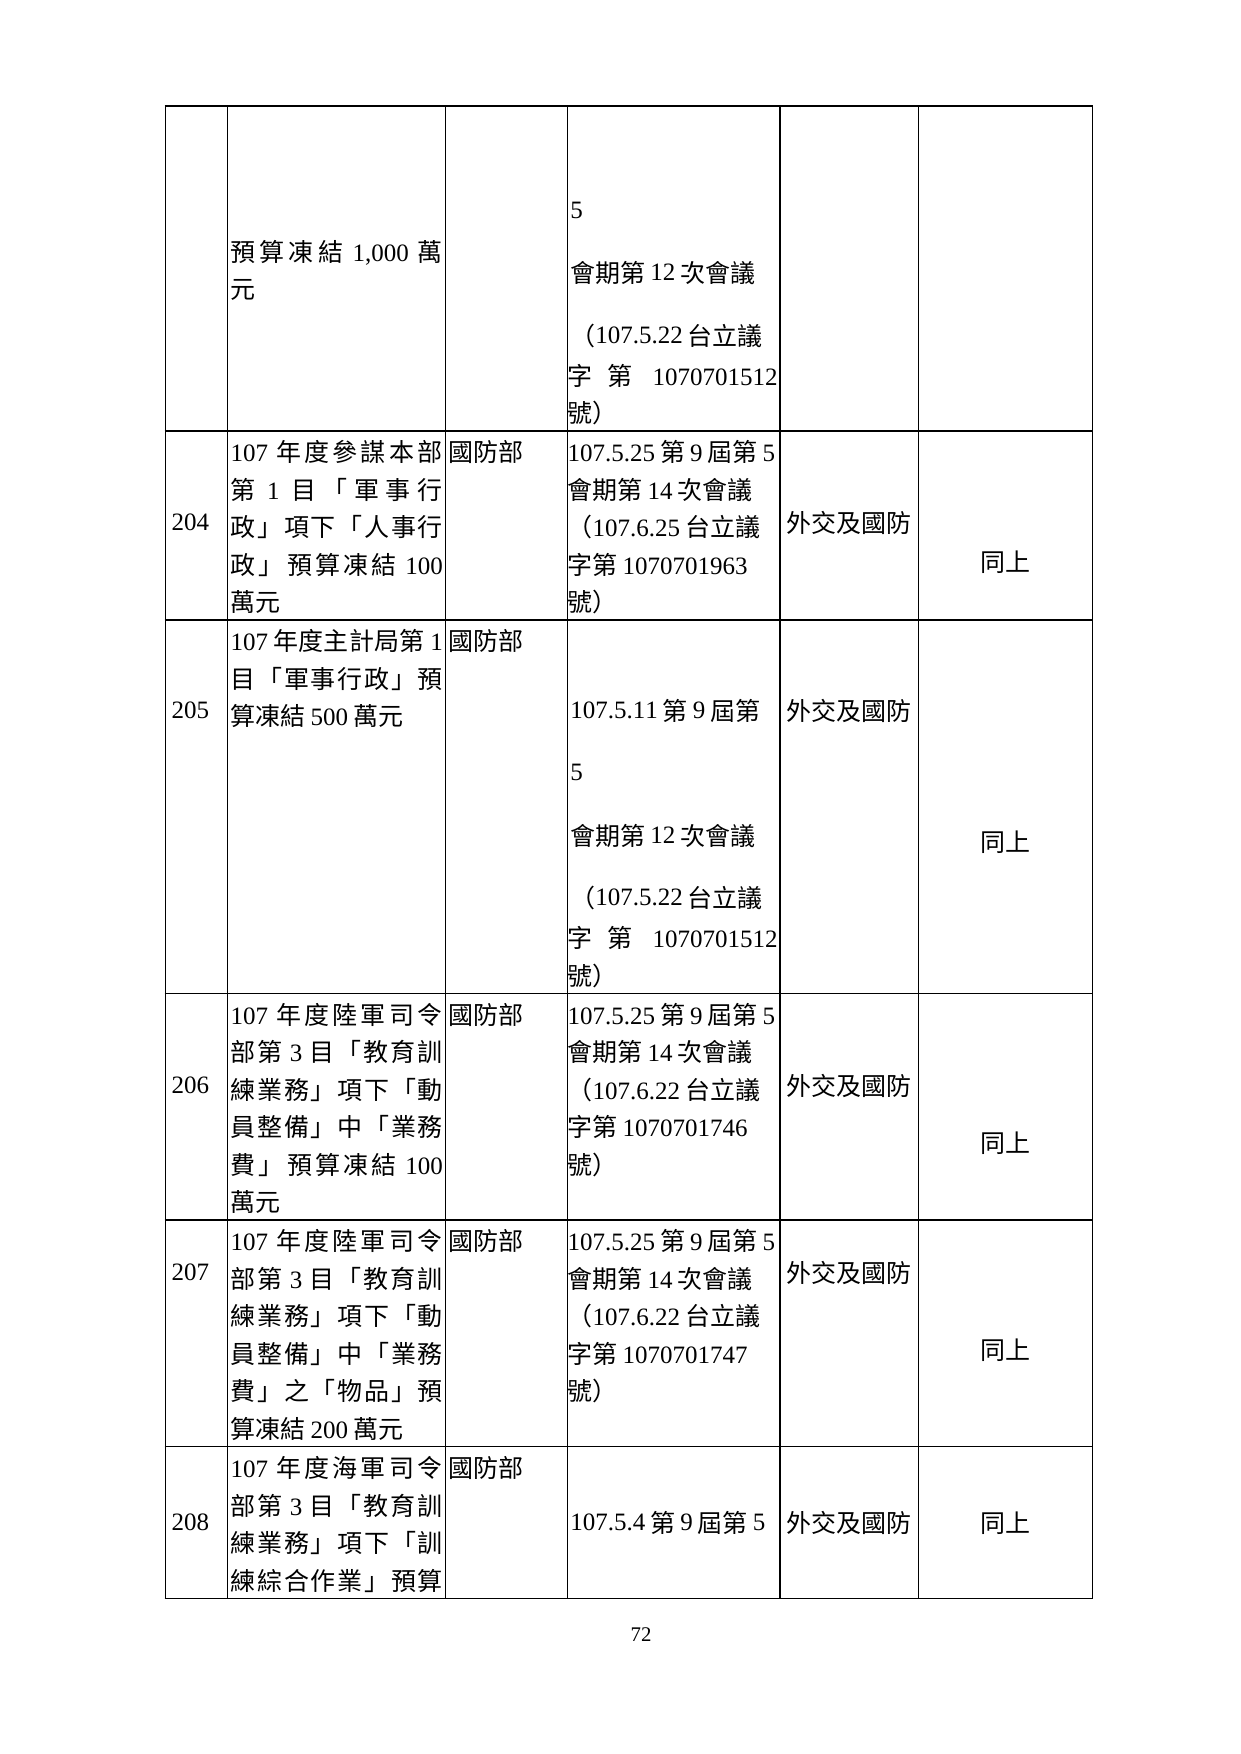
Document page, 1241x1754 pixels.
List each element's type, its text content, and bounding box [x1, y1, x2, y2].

table_cell 同上 [919, 1221, 1092, 1446]
table_cell 國防部 [446, 432, 567, 619]
table_cell 107.5.25第9屆第5 會期第14次會議（107.6.22台立議 字第1070701747號） [568, 1221, 779, 1446]
table_cell [446, 107, 567, 430]
table_cell [166, 107, 227, 430]
table_cell 107.5.4第9屆第5 [568, 1447, 779, 1597]
table_cell 國防部 [446, 1221, 567, 1446]
table_cell 5 會期第12次會議（107.5.22台立議 字第1070701512號） [568, 107, 779, 430]
table_cell [781, 107, 918, 430]
table_cell 107年度參謀本部第1目「軍事行政」項下「人事行政」預算凍結100萬元 [228, 432, 445, 619]
table_cell [166, 1447, 227, 1597]
table_cell 國防部 [446, 994, 567, 1219]
table_cell 107.5.25第9屆第5 會期第14次會議（107.6.22台立議 字第1070701746號） [568, 994, 779, 1219]
table_cell 外交及國防 [781, 1447, 918, 1597]
table_cell 同上 [919, 1447, 1092, 1597]
table_cell 107.5.25第9屆第5 會期第14次會議（107.6.25台立議 字第1070701963號） [568, 432, 779, 619]
table_cell [166, 994, 227, 1219]
table_cell 國防部 [446, 1447, 567, 1597]
table_cell [166, 432, 227, 619]
table_cell 國防部 [446, 621, 567, 993]
table_cell 同上 [919, 994, 1092, 1219]
table_cell 外交及國防 [781, 994, 918, 1219]
table_cell 同上 [919, 432, 1092, 619]
table_cell [166, 621, 227, 993]
table_cell 107年度陸軍司令部第3目「教育訓練業務」項下「動員整備」中「業務費」之「物品」預算凍結200萬元 [228, 1221, 445, 1446]
table_cell 預算凍結1,000萬元 [228, 107, 445, 430]
table_cell [919, 107, 1092, 430]
table_cell 同上 [919, 621, 1092, 993]
table_cell 107.5.11第9屆第5 會期第12次會議（107.5.22台立議 字第1070701512號） [568, 621, 779, 993]
table_cell 外交及國防 [781, 432, 918, 619]
table_cell 107年度陸軍司令部第3目「教育訓練業務」項下「動員整備」中「業務費」預算凍結100萬元 [228, 994, 445, 1219]
table_cell 107年度海軍司令部第3目「教育訓練業務」項下「訓練綜合作業」預算 [228, 1447, 445, 1597]
table_cell [166, 1221, 227, 1446]
table_cell 外交及國防 [781, 1221, 918, 1446]
table_cell 107年度主計局第1目「軍事行政」預算凍結500萬元 [228, 621, 445, 993]
table_cell 外交及國防 [781, 621, 918, 993]
